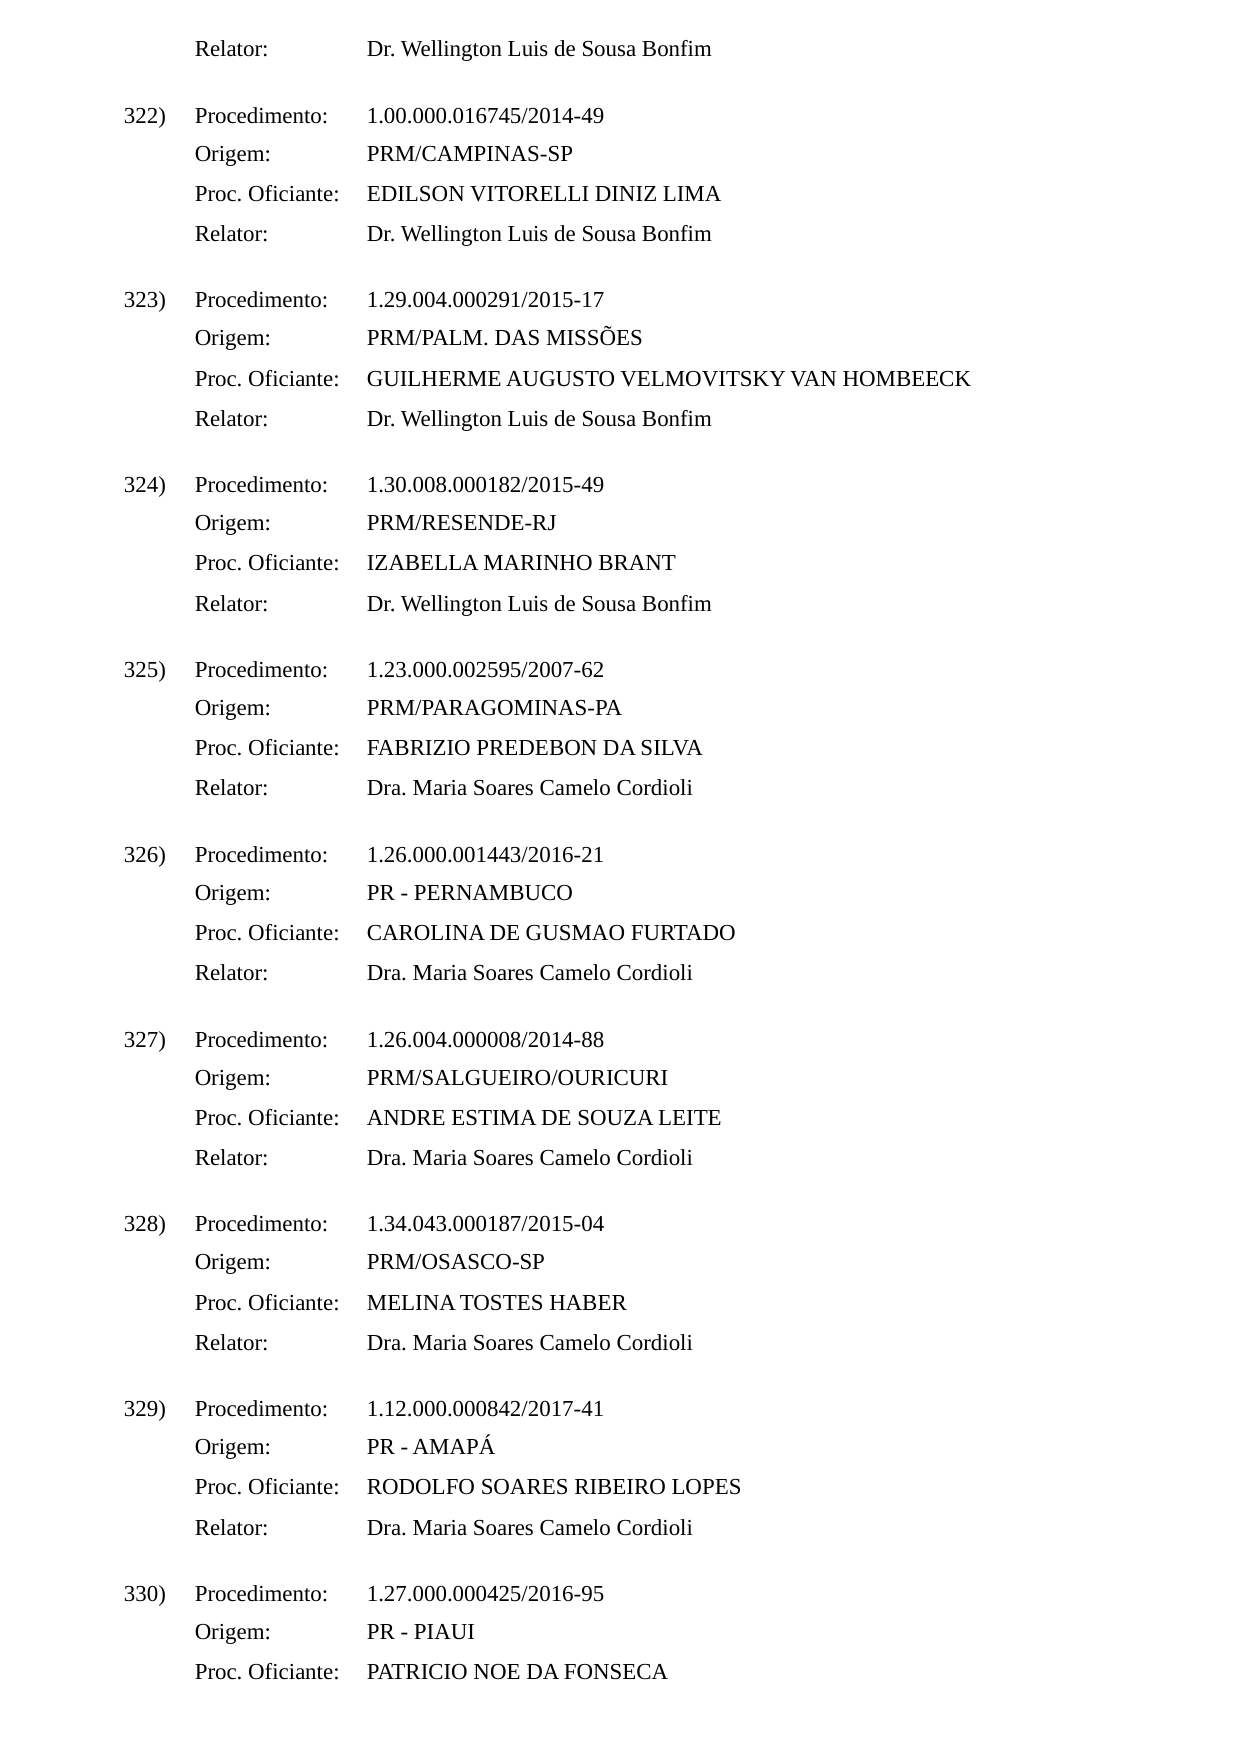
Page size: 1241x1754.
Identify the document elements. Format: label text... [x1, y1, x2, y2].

table_header 1.27.000.000425/2016-95 [361, 1574, 1122, 1612]
table_cell Proc. Oficiante: [189, 1098, 361, 1138]
table_cell PR - PIAUI [361, 1612, 1122, 1652]
table_cell [118, 134, 189, 174]
table_cell PRM/SALGUEIRO/OURICURI [361, 1058, 1122, 1098]
table_header Procedimento: [189, 650, 361, 688]
table_header 1.00.000.016745/2014-49 [361, 96, 1122, 134]
table_cell EDILSON VITORELLI DINIZ LIMA [361, 174, 1122, 214]
table_header 328) [118, 1205, 189, 1243]
table_cell Proc. Oficiante: [189, 1653, 361, 1693]
table_cell [118, 1653, 189, 1693]
table_cell [118, 1058, 189, 1098]
table_cell Origem: [189, 134, 361, 174]
table_cell [118, 688, 189, 728]
table_cell [118, 1098, 189, 1138]
table_cell [118, 954, 189, 994]
table_header Procedimento: [189, 466, 361, 503]
table_cell Proc. Oficiante: [189, 174, 361, 214]
table_header 1.12.000.000842/2017-41 [361, 1390, 1122, 1427]
table_cell [118, 30, 189, 70]
table_cell [118, 584, 189, 624]
table_cell FABRIZIO PREDEBON DA SILVA [361, 729, 1122, 769]
table_cell IZABELLA MARINHO BRANT [361, 544, 1122, 584]
table_header 322) [118, 96, 189, 134]
table_header 1.30.008.000182/2015-49 [361, 466, 1122, 503]
table_cell Dra. Maria Soares Camelo Cordioli [361, 769, 1122, 809]
table_cell [118, 1468, 189, 1508]
table_cell RODOLFO SOARES RIBEIRO LOPES [361, 1468, 1122, 1508]
table_cell Proc. Oficiante: [189, 544, 361, 584]
table_header 325) [118, 650, 189, 688]
table_cell Dr. Wellington Luis de Sousa Bonfim [361, 30, 1122, 70]
table_cell PRM/PARAGOMINAS-PA [361, 688, 1122, 728]
table_header Procedimento: [189, 96, 361, 134]
table_header 324) [118, 466, 189, 503]
table_cell [118, 1612, 189, 1652]
table_cell [118, 1283, 189, 1323]
table_header Procedimento: [189, 1390, 361, 1427]
table_cell MELINA TOSTES HABER [361, 1283, 1122, 1323]
table_header Procedimento: [189, 1020, 361, 1058]
table_cell Proc. Oficiante: [189, 913, 361, 953]
table_header 1.29.004.000291/2015-17 [361, 281, 1122, 319]
table_cell [118, 1508, 189, 1548]
table_cell Relator: [189, 769, 361, 809]
table_cell [118, 174, 189, 214]
table_cell Relator: [189, 399, 361, 439]
table_cell PRM/RESENDE-RJ [361, 504, 1122, 544]
table_cell [118, 319, 189, 359]
table_cell Origem: [189, 504, 361, 544]
table_cell Origem: [189, 1058, 361, 1098]
table_cell PATRICIO NOE DA FONSECA [361, 1653, 1122, 1693]
table_header 326) [118, 835, 189, 873]
table_cell [118, 1138, 189, 1178]
table_header 1.26.000.001443/2016-21 [361, 835, 1122, 873]
table_header 1.23.000.002595/2007-62 [361, 650, 1122, 688]
table_cell PRM/PALM. DAS MISSÕES [361, 319, 1122, 359]
table_cell Dr. Wellington Luis de Sousa Bonfim [361, 399, 1122, 439]
table_cell Origem: [189, 688, 361, 728]
table_cell Proc. Oficiante: [189, 1283, 361, 1323]
table_cell Proc. Oficiante: [189, 729, 361, 769]
table_cell Relator: [189, 1323, 361, 1363]
table_cell Origem: [189, 873, 361, 913]
table_cell Relator: [189, 30, 361, 70]
table_cell PR - PERNAMBUCO [361, 873, 1122, 913]
table_cell Relator: [189, 1138, 361, 1178]
table_cell Proc. Oficiante: [189, 359, 361, 399]
table_cell GUILHERME AUGUSTO VELMOVITSKY VAN HOMBEECK [361, 359, 1122, 399]
table_cell [118, 913, 189, 953]
table_cell Dra. Maria Soares Camelo Cordioli [361, 954, 1122, 994]
table_cell Relator: [189, 1508, 361, 1548]
table_cell PRM/OSASCO-SP [361, 1243, 1122, 1283]
table_cell Dra. Maria Soares Camelo Cordioli [361, 1323, 1122, 1363]
table_cell [118, 214, 189, 254]
table_header 323) [118, 281, 189, 319]
table_header Procedimento: [189, 281, 361, 319]
table_cell [118, 1323, 189, 1363]
table_header 330) [118, 1574, 189, 1612]
table_cell CAROLINA DE GUSMAO FURTADO [361, 913, 1122, 953]
table_header 1.26.004.000008/2014-88 [361, 1020, 1122, 1058]
table_header Procedimento: [189, 835, 361, 873]
table_cell Relator: [189, 214, 361, 254]
table_cell [118, 1243, 189, 1283]
table_cell [118, 1428, 189, 1468]
table_cell [118, 359, 189, 399]
table_cell [118, 769, 189, 809]
table_header Procedimento: [189, 1205, 361, 1243]
table_header 327) [118, 1020, 189, 1058]
table_cell Origem: [189, 1428, 361, 1468]
table_header 1.34.043.000187/2015-04 [361, 1205, 1122, 1243]
table_cell Origem: [189, 1612, 361, 1652]
table_cell Origem: [189, 1243, 361, 1283]
table_cell PR - AMAPÁ [361, 1428, 1122, 1468]
table_cell Dr. Wellington Luis de Sousa Bonfim [361, 584, 1122, 624]
table_cell PRM/CAMPINAS-SP [361, 134, 1122, 174]
table_cell Dr. Wellington Luis de Sousa Bonfim [361, 214, 1122, 254]
table_cell Relator: [189, 584, 361, 624]
table_cell Proc. Oficiante: [189, 1468, 361, 1508]
table_cell [118, 544, 189, 584]
table_cell [118, 729, 189, 769]
table_header 329) [118, 1390, 189, 1427]
table_cell Dra. Maria Soares Camelo Cordioli [361, 1138, 1122, 1178]
table_header Procedimento: [189, 1574, 361, 1612]
table_cell ANDRE ESTIMA DE SOUZA LEITE [361, 1098, 1122, 1138]
table_cell Relator: [189, 954, 361, 994]
table_cell [118, 504, 189, 544]
table_cell Origem: [189, 319, 361, 359]
table_cell Dra. Maria Soares Camelo Cordioli [361, 1508, 1122, 1548]
table_cell [118, 873, 189, 913]
table_cell [118, 399, 189, 439]
